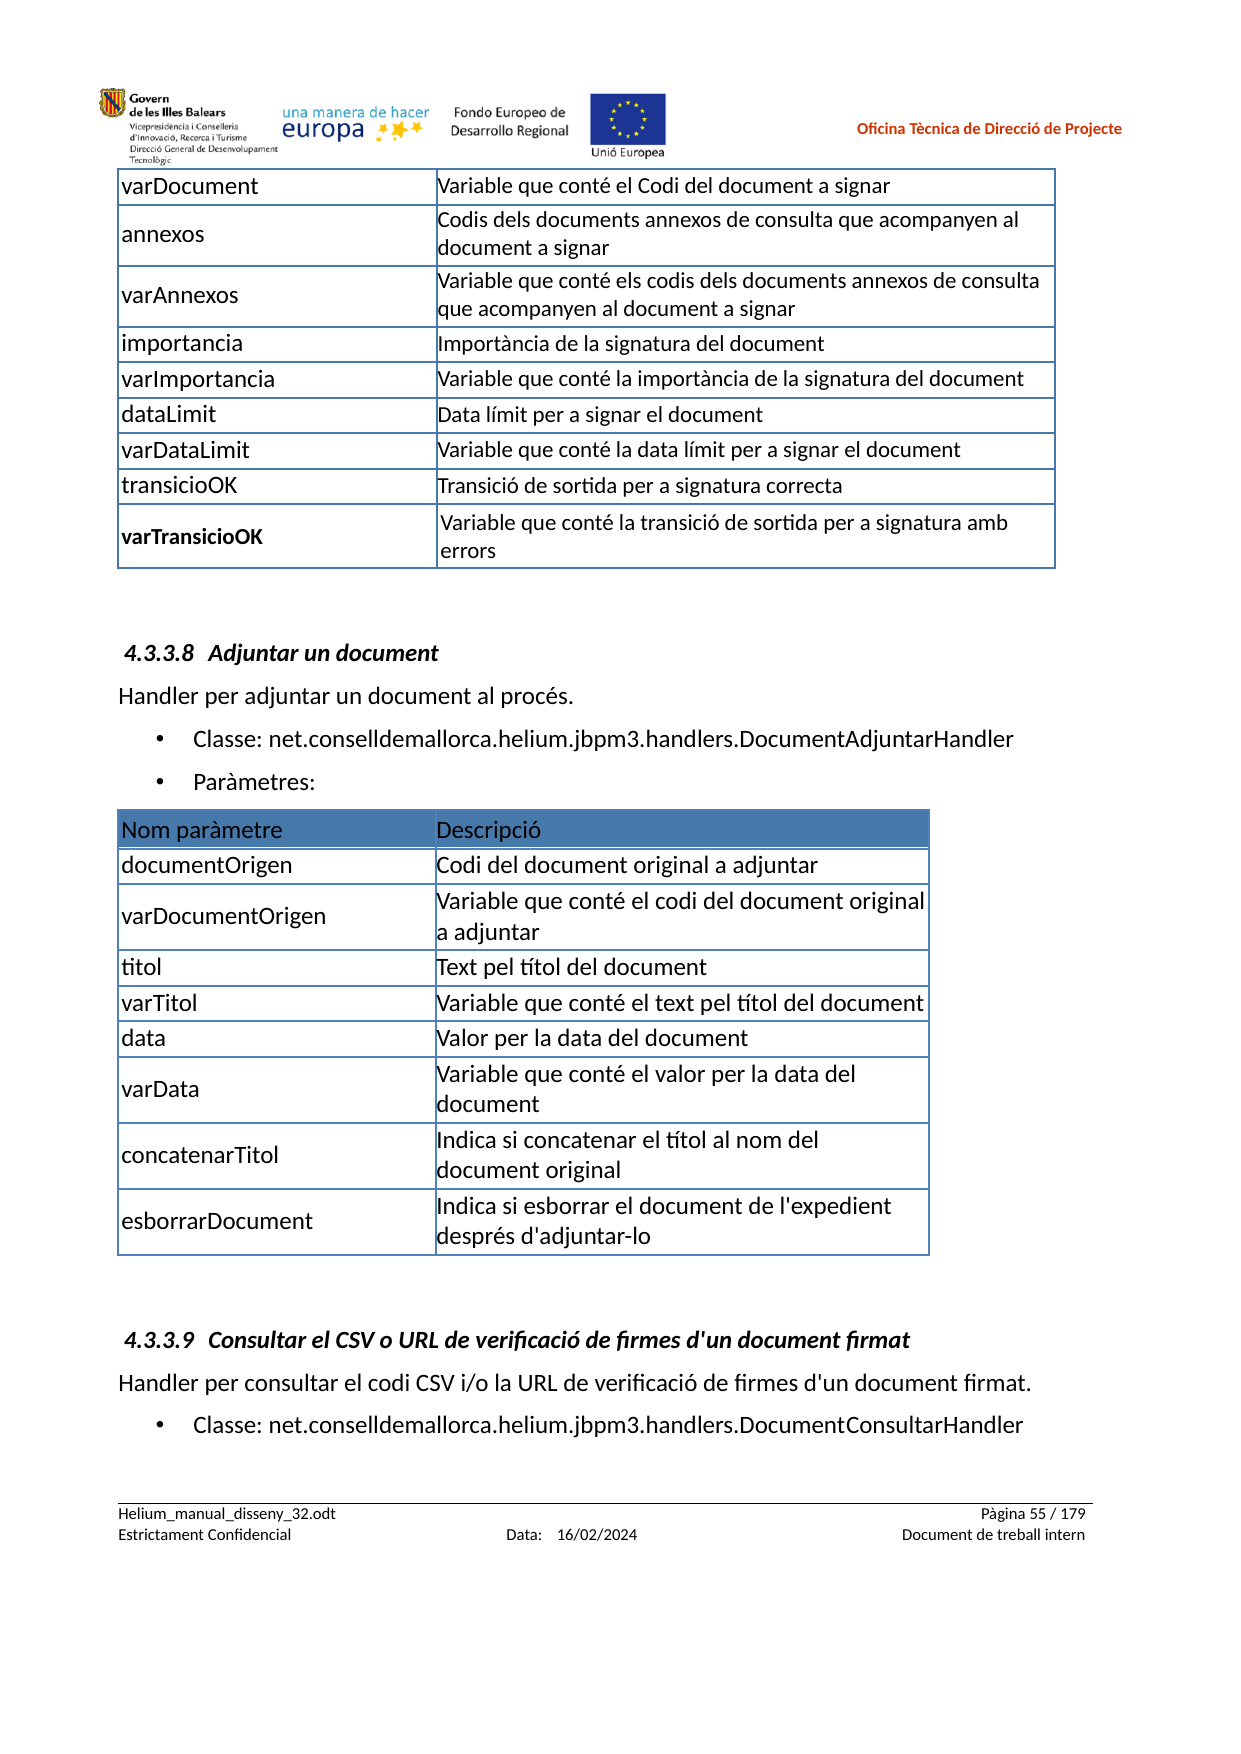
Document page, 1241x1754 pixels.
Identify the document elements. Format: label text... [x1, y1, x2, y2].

table_cell Variable que conté el codi del document original a adjuntar [437, 885, 928, 949]
list Classe: net.conselldemallorca.helium.jbpm3.handlers.DocumentAdjuntarHandler [156, 723, 1122, 753]
table_cell documentOrigen [119, 850, 435, 883]
table_cell transicioOK [119, 470, 436, 503]
table_cell varImportancia [119, 363, 436, 397]
table_cell titol [119, 951, 435, 984]
table_cell Variable que conté la transició de sortida per a signatura amb errors [438, 505, 1054, 567]
table_cell Codi del document original a adjuntar [437, 850, 928, 883]
table_cell concatenarTitol [119, 1124, 435, 1188]
table_cell Codis dels documents annexos de consulta que acompanyen al document a signar [438, 206, 1054, 264]
table_cell esborrarDocument [119, 1190, 435, 1254]
table_cell varData [119, 1058, 435, 1122]
table_header Nom paràmetre [119, 811, 435, 847]
table_cell varDataLimit [119, 434, 436, 468]
table_cell annexos [119, 206, 436, 264]
subtitle Adjuntar un document [118, 637, 1122, 667]
table_cell Variable que conté el Codi del document a signar [438, 170, 1054, 203]
table_cell varDocumentOrigen [119, 885, 435, 949]
text Handler per adjuntar un document al procés. [118, 680, 1122, 711]
table_cell Indica si concatenar el títol al nom del document original [437, 1124, 928, 1188]
table_cell Text pel títol del document [437, 951, 928, 984]
list Paràmetres: [156, 766, 1122, 797]
table_cell dataLimit [119, 399, 436, 432]
table_cell Variable que conté la importància de la signatura del document [438, 363, 1054, 397]
subtitle Consultar el CSV o URL de verificació de firmes d'un document firmat [118, 1324, 1122, 1354]
table_cell varAnnexos [119, 267, 436, 326]
table_cell Variable que conté el text pel títol del document [437, 987, 928, 1020]
table_cell Valor per la data del document [437, 1022, 928, 1056]
table_cell varTransicioOK [119, 505, 436, 567]
table_cell importancia [119, 328, 436, 361]
table_cell Variable que conté els codis dels documents annexos de consulta que acompanyen al document a signar [438, 267, 1054, 326]
table_cell Data límit per a signar el document [438, 399, 1054, 432]
table_cell varTitol [119, 987, 435, 1020]
table_cell Variable que conté la data límit per a signar el document [438, 434, 1054, 468]
text Handler per consultar el codi CSV i/o la URL de verificació de firmes d'un document firmat. [118, 1367, 1122, 1397]
table_cell Transició de sortida per a signatura correcta [438, 470, 1054, 503]
table_header Descripció [437, 811, 928, 847]
table_cell Variable que conté el valor per la data del document [437, 1058, 928, 1122]
table_cell Indica si esborrar el document de l'expedient després d'adjuntar-lo [437, 1190, 928, 1254]
picture [99, 87, 668, 166]
list Classe: net.conselldemallorca.helium.jbpm3.handlers.DocumentConsultarHandler [156, 1410, 1122, 1440]
table_cell data [119, 1022, 435, 1056]
table_cell Importància de la signatura del document [438, 328, 1054, 361]
table_cell varDocument [119, 170, 436, 203]
